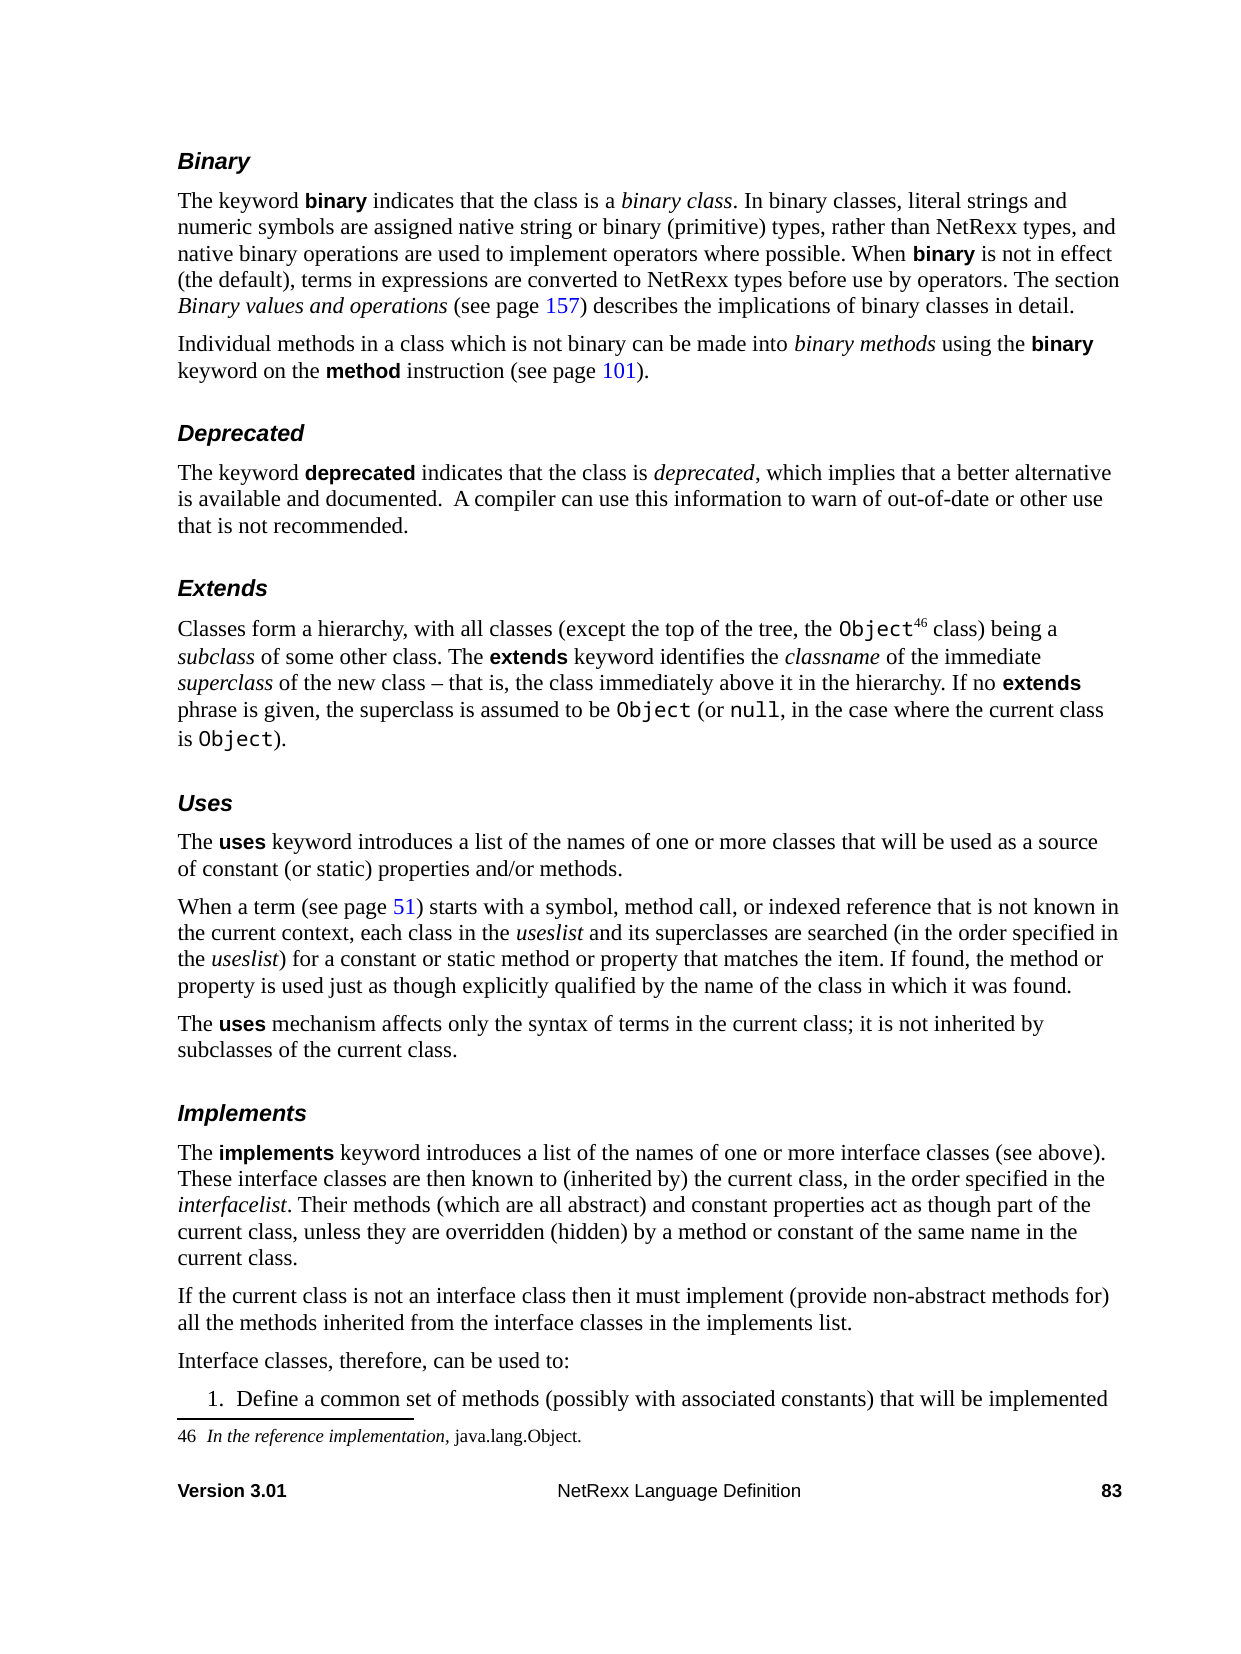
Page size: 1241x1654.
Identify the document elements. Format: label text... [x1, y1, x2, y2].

subtitle Deprecated [177, 420, 1122, 447]
subtitle Extends [177, 575, 1122, 602]
text In the reference implementation, java.lang.Object. [177, 1425, 1122, 1447]
text The uses mechanism affects only the syntax of terms in the current class; it is not inherited by subclasses of the current class. [177, 1010, 1122, 1063]
subtitle Implements [177, 1099, 1122, 1126]
subtitle Uses [177, 789, 1122, 816]
text The uses keyword introduces a list of the names of one or more classes that will be used as a source of constant (or static) properties and/or methods. [177, 828, 1122, 881]
text The implements keyword introduces a list of the names of one or more interface classes (see above). These interface classes are then known to (inherited by) the current class, in the order specified in the interfacelist. Their methods (which are all abstract) and constant properties act as though part of the current class, unless they are overridden (hidden) by a method or constant of the same name in the current class. [177, 1139, 1122, 1271]
text Classes form a hierarchy, with all classes (except the top of the tree, the Object class) being a subclass of some other class. The extends keyword identifies the classname of the immediate superclass of the new class – that is, the class immediately above it in the hierarchy. If no extends phrase is given, the superclass is assumed to be Object (or null, in the case where the current class is Object). [177, 614, 1122, 752]
text If the current class is not an interface class then it must implement (provide non-abstract methods for) all the methods inherited from the interface classes in the implements list. [177, 1282, 1122, 1335]
text The keyword binary indicates that the class is a binary class. In binary classes, literal strings and numeric symbols are assigned native string or binary (primitive) types, rather than NetRexx types, and native binary operations are used to implement operators where possible. When binary is not in effect (the default), terms in expressions are converted to NetRexx types before use by operators. The section Binary values and operations (see page 151) describes the implications of binary classes in detail. [177, 187, 1122, 319]
list Define a common set of methods (possibly with associated constants) that will be implemented [207, 1385, 1122, 1411]
text Individual methods in a class which is not binary can be made into binary methods using the binary keyword on the method instruction (see page 99). [177, 330, 1122, 383]
text When a term (see page 49) starts with a symbol, method call, or indexed reference that is not known in the current context, each class in the useslist and its superclasses are searched (in the order specified in the useslist) for a constant or static method or property that matches the item. If found, the method or property is used just as though explicitly qualified by the name of the class in which it was found. [177, 893, 1122, 998]
subtitle Binary [177, 148, 1122, 174]
text Interface classes, therefore, can be used to: [177, 1347, 1122, 1373]
text The keyword deprecated indicates that the class is deprecated, which implies that a better alternative is available and documented. A compiler can use this information to warn of out-of-date or other use that is not recommended. [177, 459, 1122, 538]
